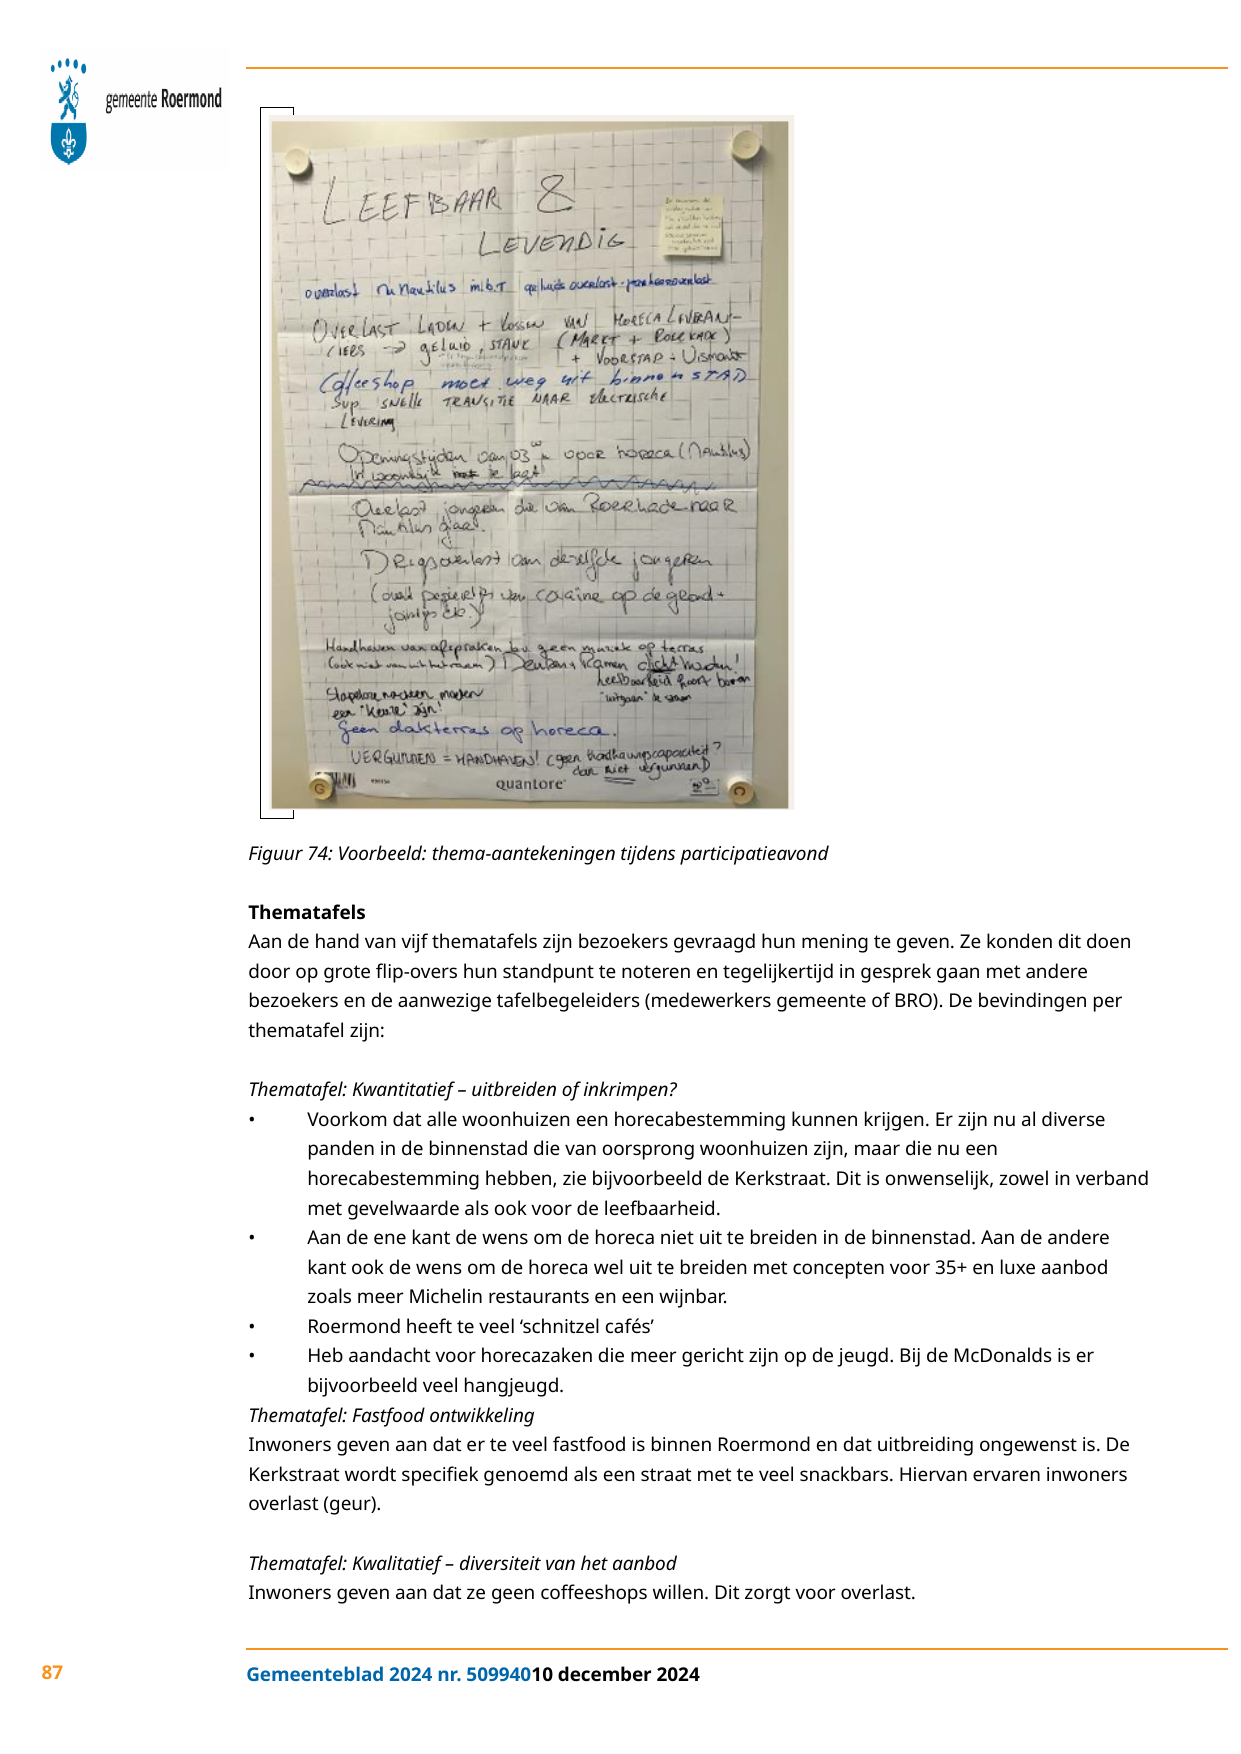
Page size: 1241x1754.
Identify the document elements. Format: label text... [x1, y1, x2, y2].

text Thematafel: Kwantitatief – uitbreiden of inkrimpen? [248, 1076, 1152, 1102]
list Roermond heeft te veel ‘schnitzel cafés’ [248, 1313, 1152, 1339]
text Thematafel: Kwalitatief – diversiteit van het aanbod [248, 1550, 1152, 1576]
picture [41, 47, 231, 172]
list Heb aandacht voor horecazaken die meer gericht zijn op de jeugd. Bij de McDonalds is er bijvoorbeeld veel hangjeugd. [248, 1343, 1152, 1398]
text Inwoners geven aan dat ze geen coffeeshops willen. Dit zorgt voor overlast. [248, 1579, 1152, 1605]
text Figuur 74: Voorbeeld: thema-aantekeningen tijdens participatieavond [248, 840, 1152, 866]
picture [268, 115, 795, 810]
list Aan de ene kant de wens om de horeca niet uit te breiden in de binnenstad. Aan de andere kant ook de wens om de horeca wel uit te breiden met concepten voor 35+ en luxe aanbod zoals meer Michelin restaurants en een wijnbar. [248, 1224, 1152, 1309]
text Thematafel: Fastfood ontwikkeling [248, 1402, 1152, 1428]
text Thematafels [248, 899, 1152, 925]
text Inwoners geven aan dat er te veel fastfood is binnen Roermond en dat uitbreiding ongewenst is. De Kerkstraat wordt specifiek genoemd als een straat met te veel snackbars. Hiervan ervaren inwoners overlast (geur). [248, 1431, 1152, 1516]
text Aan de hand van vijf thematafels zijn bezoekers gevraagd hun mening te geven. Ze konden dit doen door op grote flip-overs hun standpunt te noteren en tegelijkertijd in gesprek gaan met andere bezoekers en de aanwezige tafelbegeleiders (medewerkers gemeente of BRO). De bevindingen per thematafel zijn: [248, 928, 1152, 1043]
list Voorkom dat alle woonhuizen een horecabestemming kunnen krijgen. Er zijn nu al diverse panden in de binnenstad die van oorsprong woonhuizen zijn, maar die nu een horecabestemming hebben, zie bijvoorbeeld de Kerkstraat. Dit is onwenselijk, zowel in verband met gevelwaarde als ook voor de leefbaarheid. [248, 1106, 1152, 1221]
